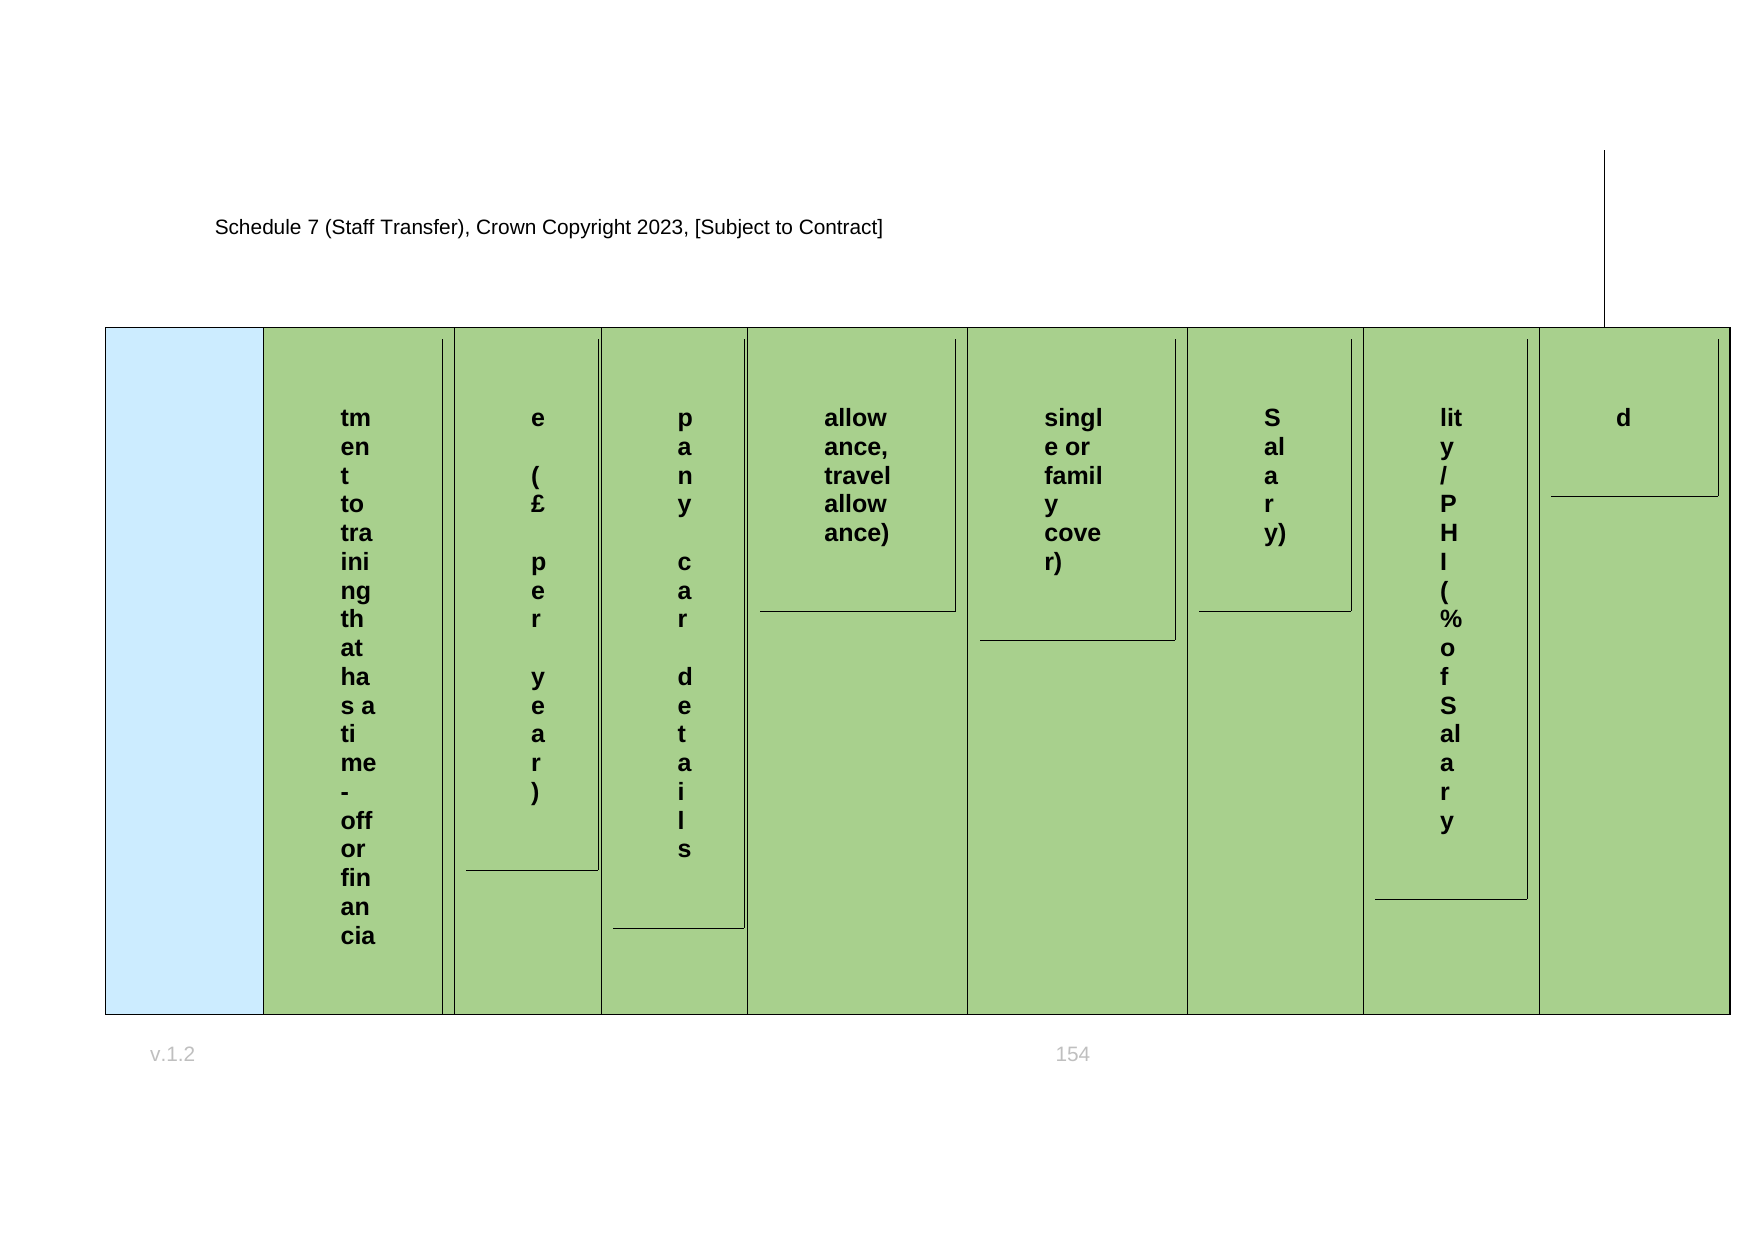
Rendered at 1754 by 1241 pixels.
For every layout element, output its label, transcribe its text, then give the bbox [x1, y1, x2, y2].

table_cell [106, 328, 263, 1014]
table_cell allowance, travel allowance) [748, 328, 967, 1014]
table_cell e (£ per year) [455, 328, 601, 1014]
table_cell tment to training that has a time-off or financia [264, 328, 454, 1014]
table_cell lity / PHI (% of Salary [1364, 328, 1539, 1014]
table_cell Salary) [1188, 328, 1363, 1014]
table_cell d [1540, 328, 1729, 1014]
table_cell single or family cover) [968, 328, 1187, 1014]
table_cell pany car details [602, 328, 747, 1014]
